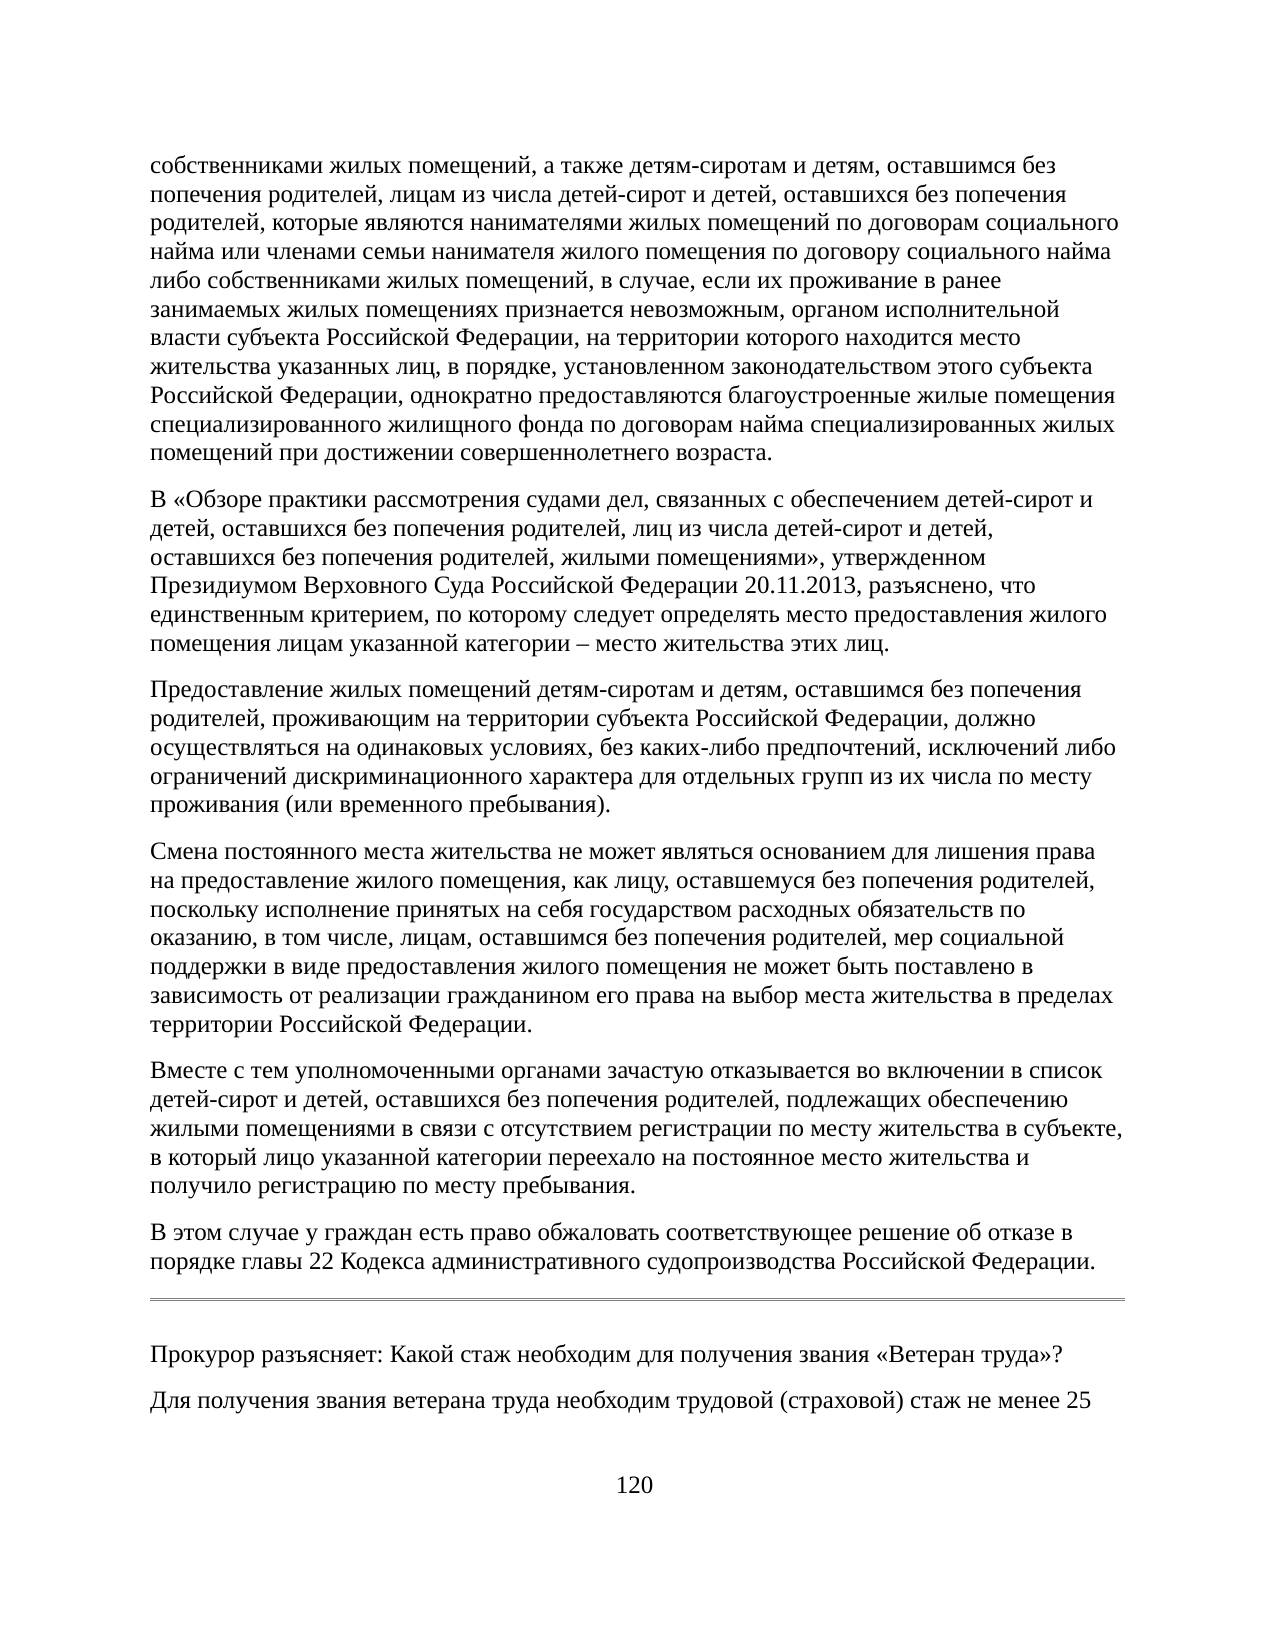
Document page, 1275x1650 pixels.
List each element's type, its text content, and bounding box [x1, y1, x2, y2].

text В этом случае у граждан есть право обжаловать соответствующее решение об отказе в порядке главы 22 Кодекса административного судопроизводства Российской Федерации. [150, 1217, 1125, 1274]
text Вместе с тем уполномоченными органами зачастую отказывается во включении в список детей-сирот и детей, оставшихся без попечения родителей, подлежащих обеспечению жилыми помещениями в связи с отсутствием регистрации по месту жительства в субъекте, в который лицо указанной категории переехало на постоянное место жительства и получило регистрацию по месту пребывания. [150, 1055, 1125, 1199]
text Для получения звания ветерана труда необходим трудовой (страховой) стаж не менее 25 [150, 1385, 1125, 1414]
text В «Обзоре практики рассмотрения судами дел, связанных с обеспечением детей-сирот и детей, оставшихся без попечения родителей, лиц из числа детей-сирот и детей, оставшихся без попечения родителей, жилыми помещениями», утвержденном Президиумом Верховного Суда Российской Федерации 20.11.2013, разъяснено, что единственным критерием, по которому следует определять место предоставления жилого помещения лицам указанной категории – место жительства этих лиц. [150, 484, 1125, 657]
text Смена постоянного места жительства не может являться основанием для лишения права на предоставление жилого помещения, как лицу, оставшемуся без попечения родителей, поскольку исполнение принятых на себя государством расходных обязательств по оказанию, в том числе, лицам, оставшимся без попечения родителей, мер социальной поддержки в виде предоставления жилого помещения не может быть поставлено в зависимость от реализации гражданином его права на выбор места жительства в пределах территории Российской Федерации. [150, 836, 1125, 1037]
text Прокурор разъясняет: Какой стаж необходим для получения звания «Ветеран труда»? [150, 1339, 1125, 1367]
text Предоставление жилых помещений детям-сиротам и детям, оставшимся без попечения родителей, проживающим на территории субъекта Российской Федерации, должно осуществляться на одинаковых условиях, без каких-либо предпочтений, исключений либо ограничений дискриминационного характера для отдельных групп из их числа по месту проживания (или временного пребывания). [150, 674, 1125, 818]
text собственниками жилых помещений, а также детям-сиротам и детям, оставшимся без попечения родителей, лицам из числа детей-сирот и детей, оставшихся без попечения родителей, которые являются нанимателями жилых помещений по договорам социального найма или членами семьи нанимателя жилого помещения по договору социального найма либо собственниками жилых помещений, в случае, если их проживание в ранее занимаемых жилых помещениях признается невозможным, органом исполнительной власти субъекта Российской Федерации, на территории которого находится место жительства указанных лиц, в порядке, установленном законодательством этого субъекта Российской Федерации, однократно предоставляются благоустроенные жилые помещения специализированного жилищного фонда по договорам найма специализированных жилых помещений при достижении совершеннолетнего возраста. [150, 150, 1125, 466]
